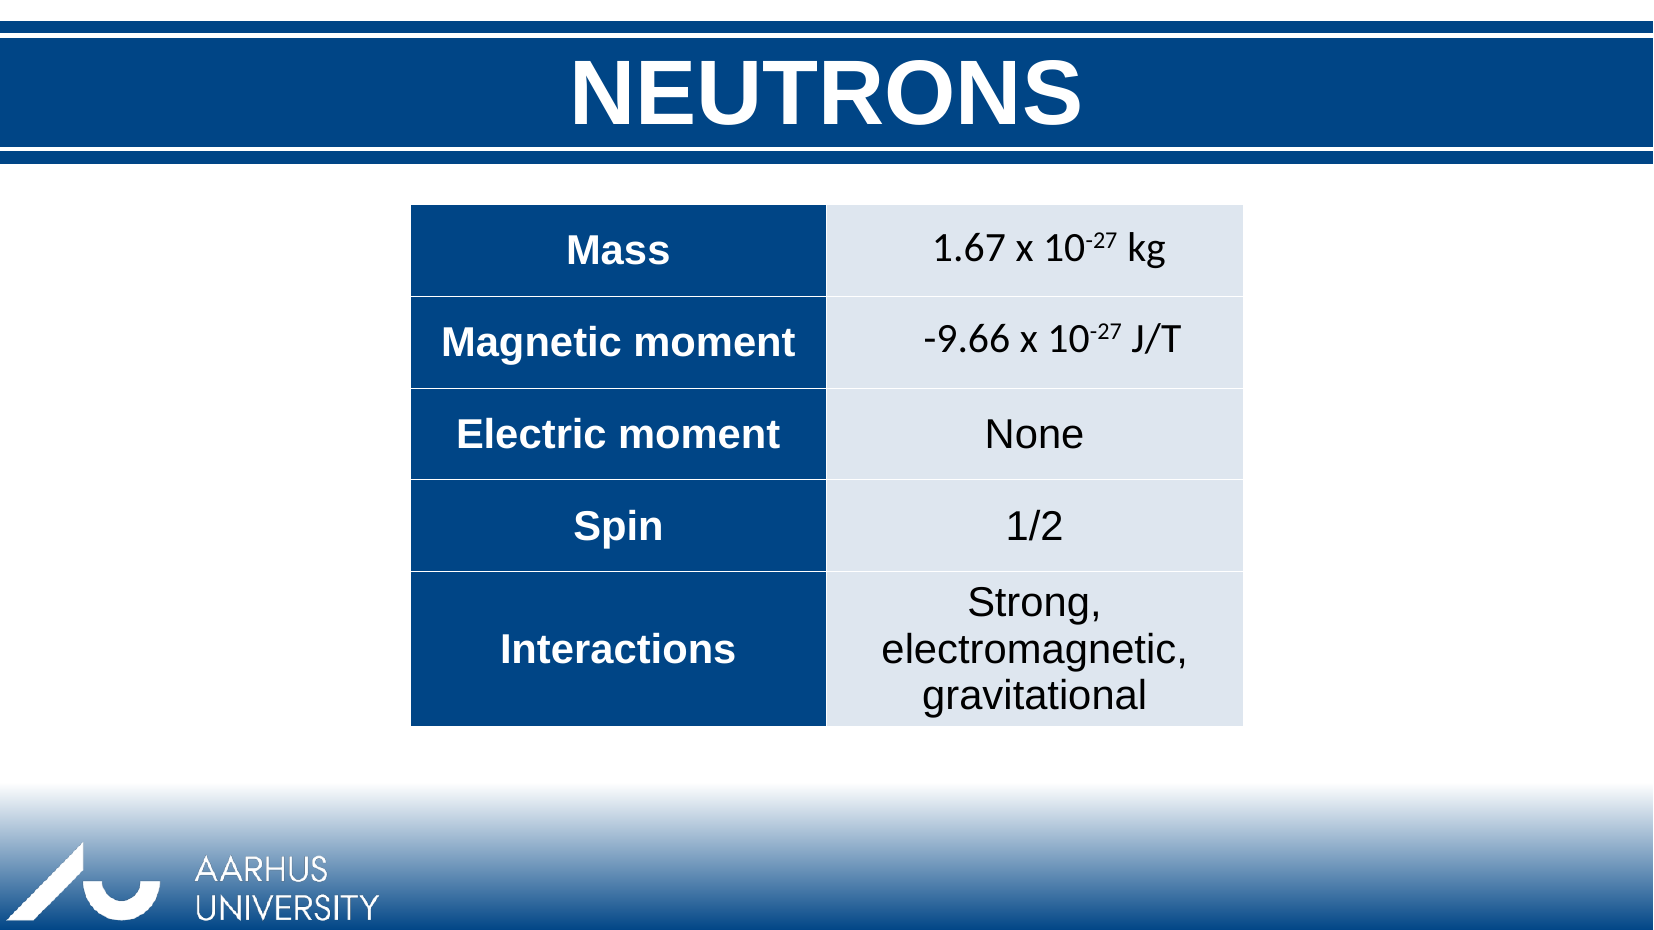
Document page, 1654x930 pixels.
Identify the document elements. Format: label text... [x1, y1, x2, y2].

table_cell Interactions [411, 572, 826, 726]
table_cell 1/2 [827, 480, 1243, 571]
table_cell None [827, 389, 1243, 479]
table_header 1.67 x 10-27 kg [827, 205, 1243, 296]
table_cell Spin [411, 480, 826, 571]
table_cell Electric moment [411, 389, 826, 479]
table_cell Strong, electromagnetic, gravitational [827, 572, 1243, 726]
table_header Mass [411, 205, 826, 296]
picture [5, 841, 414, 928]
table_cell -9.66 x 10-27 J/T [827, 297, 1243, 388]
title NEUTRONS [0, 38, 1653, 147]
table_cell Magnetic moment [411, 297, 826, 388]
